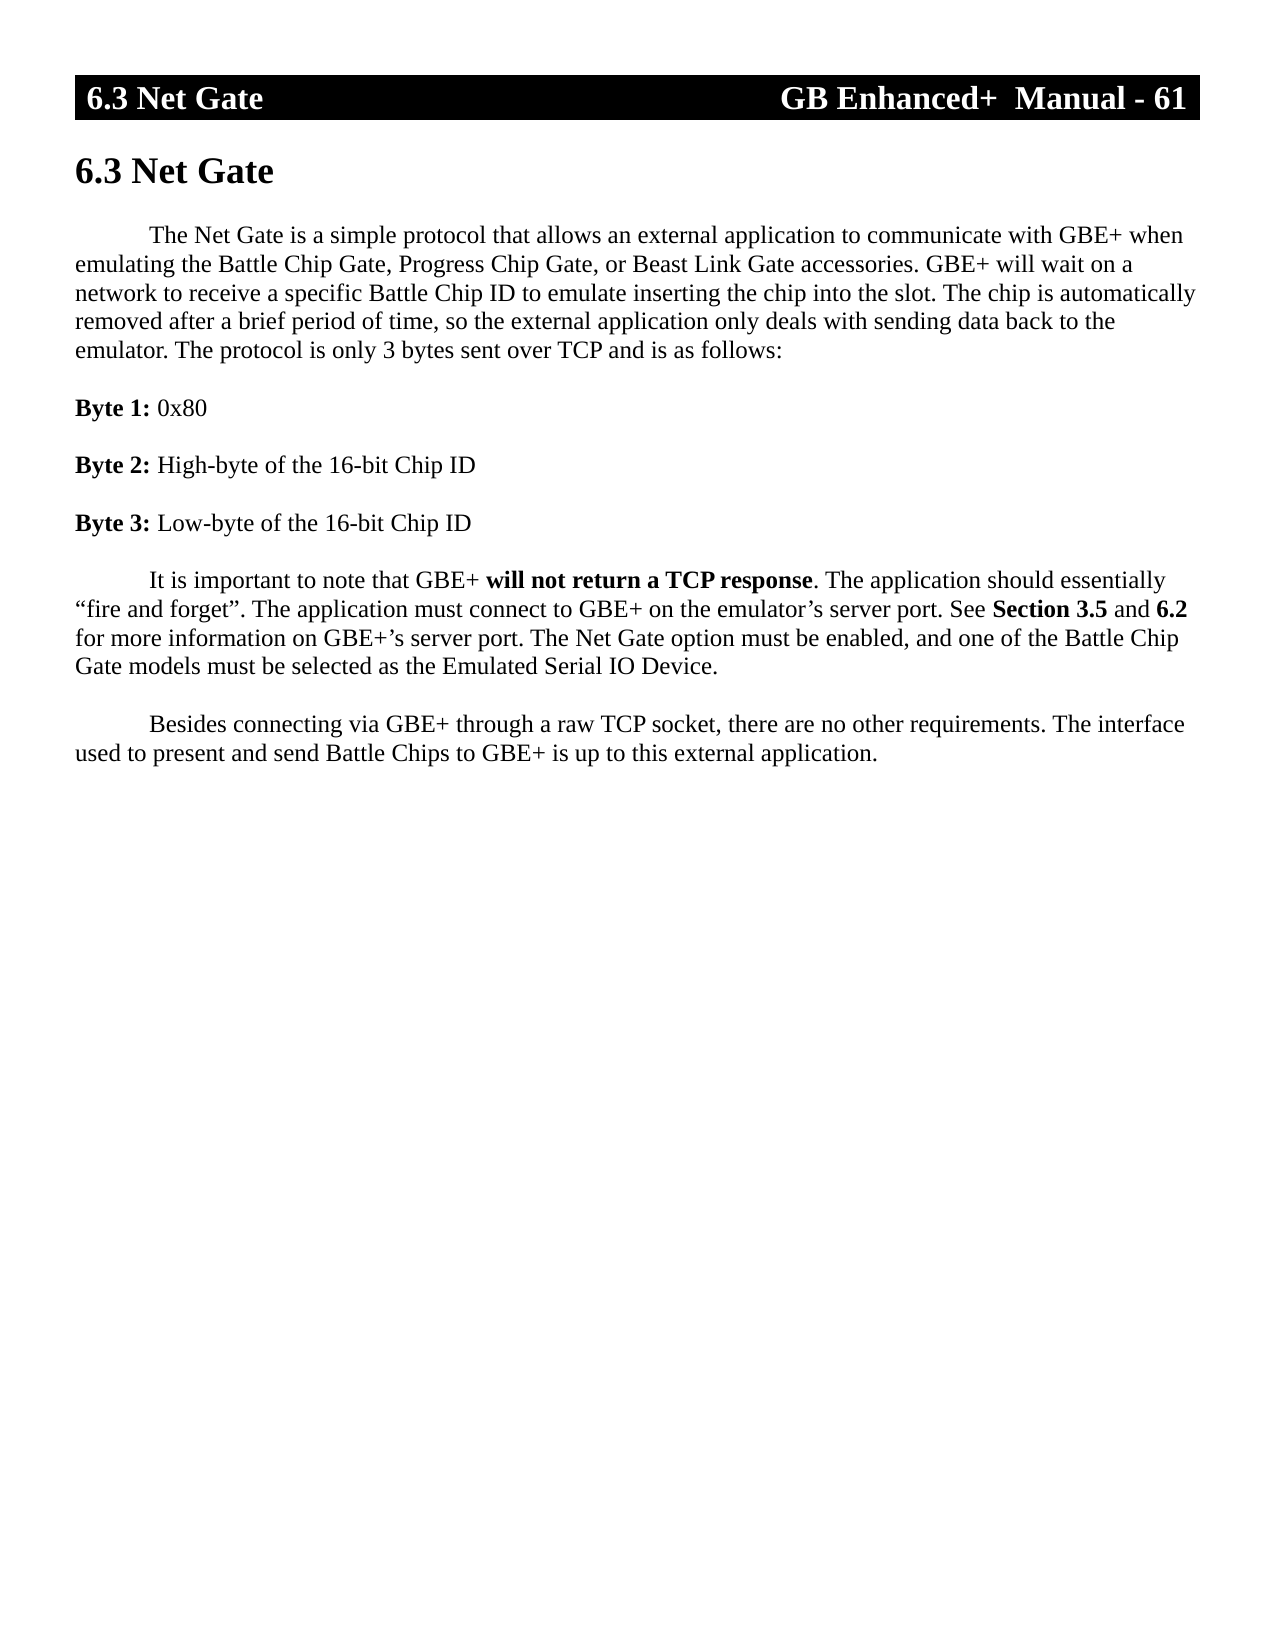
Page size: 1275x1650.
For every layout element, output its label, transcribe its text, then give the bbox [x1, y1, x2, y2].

text Besides connecting via GBE+ through a raw TCP socket, there are no other requirements. The interface used to present and send Battle Chips to GBE+ is up to this external application. [75, 709, 1200, 766]
text Byte 2: High-byte of the 16-bit Chip ID [75, 450, 1200, 479]
text The Net Gate is a simple protocol that allows an external application to communicate with GBE+ when emulating the Battle Chip Gate, Progress Chip Gate, or Beast Link Gate accessories. GBE+ will wait on a network to receive a specific Battle Chip ID to emulate inserting the chip into the slot. The chip is automatically removed after a brief period of time, so the external application only deals with sending data back to the emulator. The protocol is only 3 bytes sent over TCP and is as follows: [75, 220, 1200, 364]
text Byte 1: 0x80 [75, 393, 1200, 421]
text It is important to note that GBE+ will not return a TCP response. The application should essentially “fire and forget”. The application must connect to GBE+ on the emulator’s server port. See Section 3.5 and 6.2 for more information on GBE+’s server port. The Net Gate option must be enabled, and one of the Battle Chip Gate models must be selected as the Emulated Serial IO Device. [75, 565, 1200, 680]
text Byte 3: Low-byte of the 16-bit Chip ID [75, 508, 1200, 536]
text 6.3 Net Gate GB Enhanced+ Manual - 61 [75, 75, 1200, 119]
text 6.3 Net Gate [75, 148, 1200, 191]
